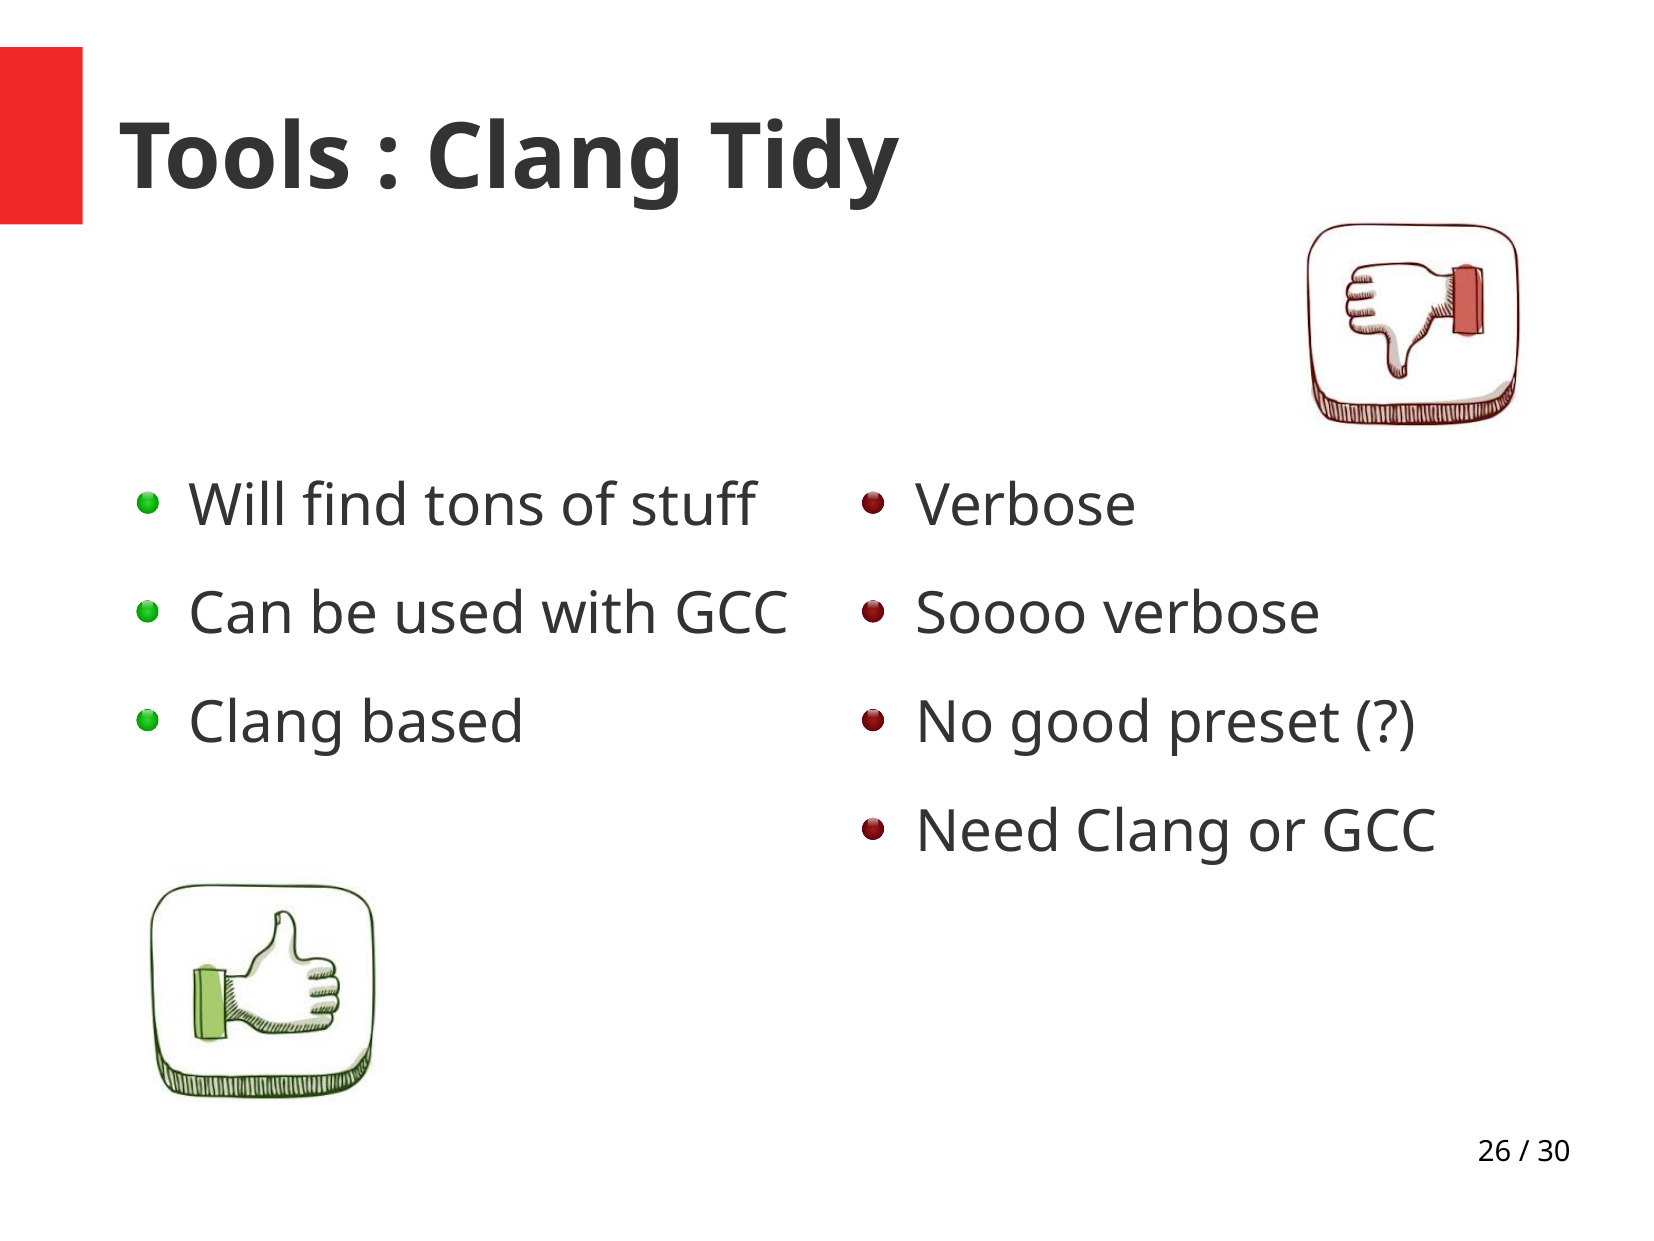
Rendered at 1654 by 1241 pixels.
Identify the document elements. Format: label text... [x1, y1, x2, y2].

list Verbose Soooo verbose No good preset (?) Need Clang or GCC [844, 354, 1591, 1074]
picture [1290, 209, 1534, 440]
list Will find tons of stuff Can be used with GCC Clang based [118, 354, 810, 1074]
title Tools : Clang Tidy [118, 49, 1571, 257]
picture [135, 869, 391, 1114]
